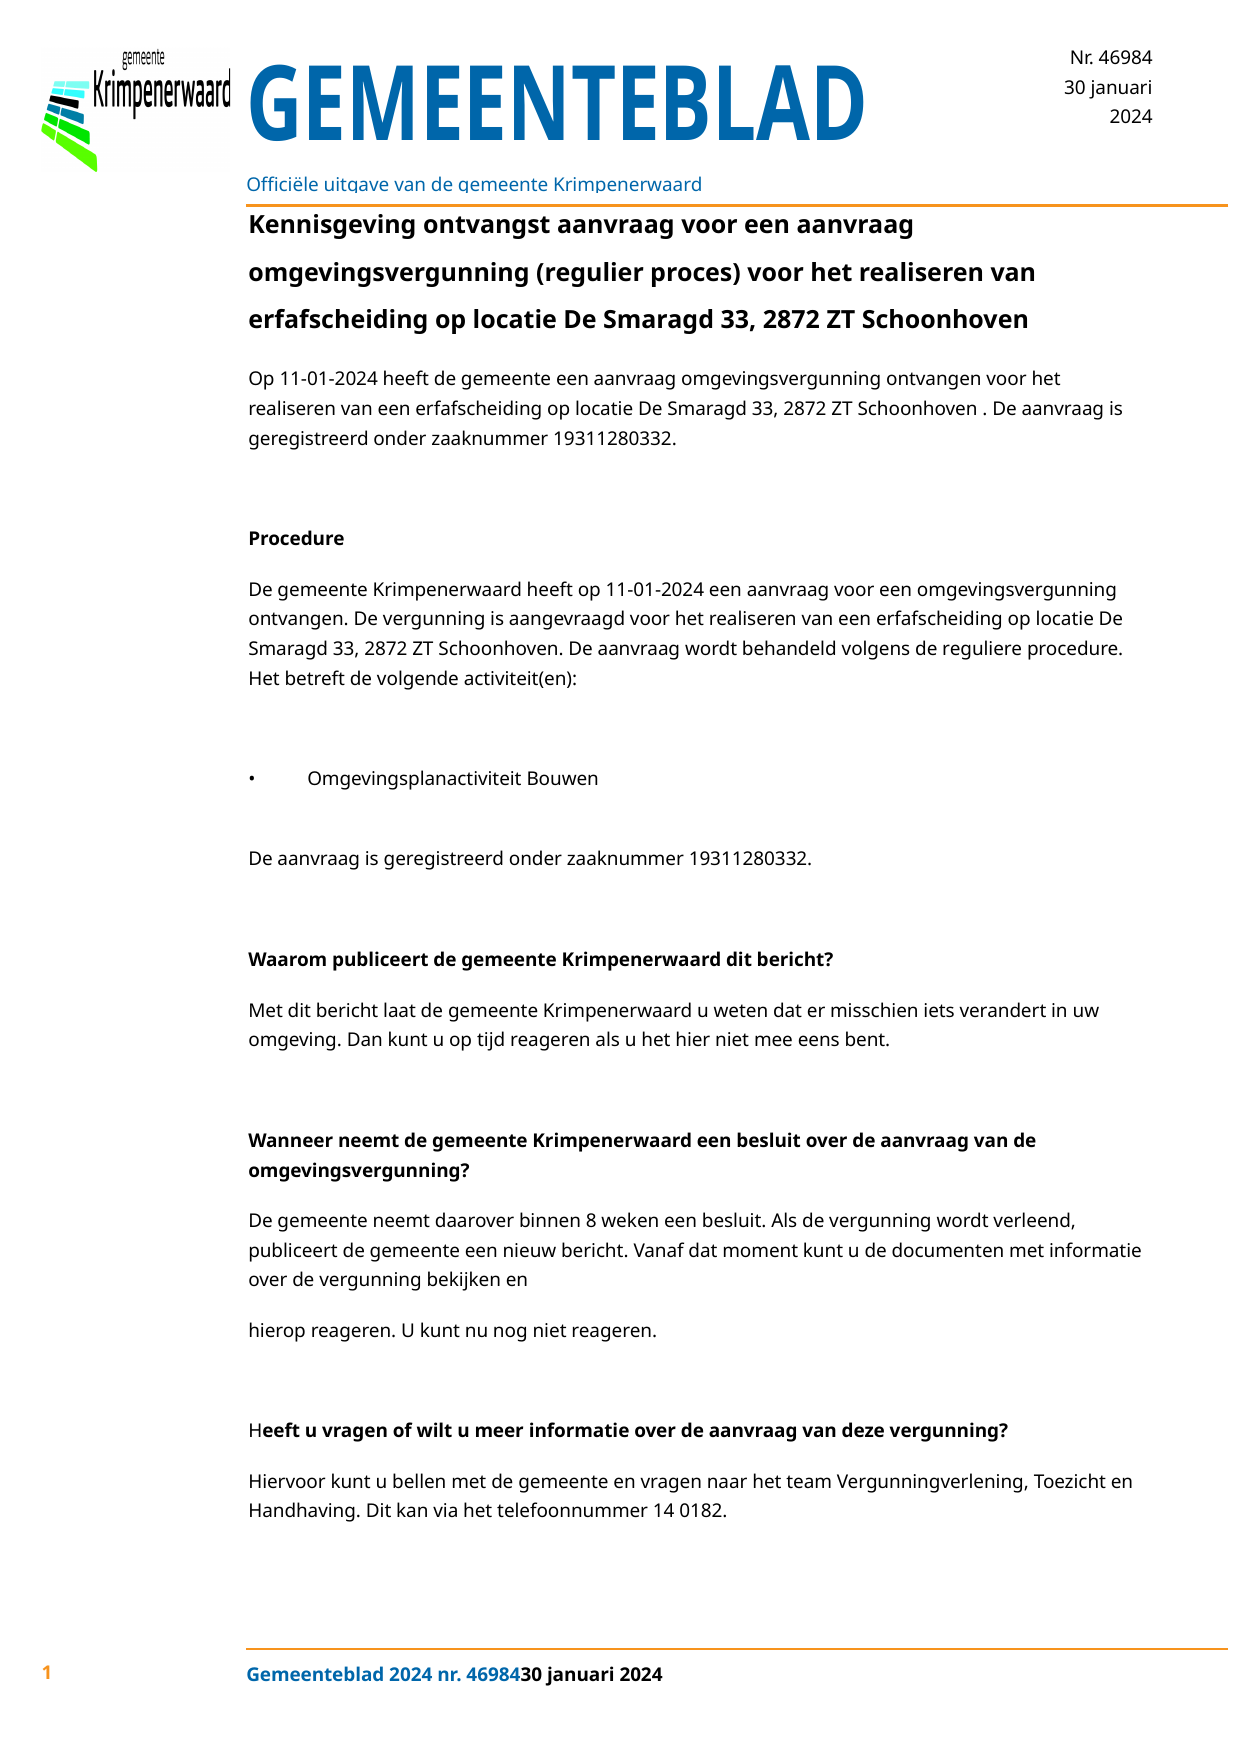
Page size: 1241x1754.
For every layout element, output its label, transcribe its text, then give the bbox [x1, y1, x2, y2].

text hierop reageren. U kunt nu nog niet reageren. [248, 1317, 1152, 1342]
text Procedure [248, 526, 1152, 551]
list Omgevingsplanactiviteit Bouwen [248, 766, 1152, 791]
text De aanvraag is geregistreerd onder zaaknummer 19311280332. [248, 846, 1152, 871]
text Hiervoor kunt u bellen met de gemeente en vragen naar het team Vergunningverlening, Toezicht en Handhaving. Dit kan via het telefoonnummer 14 0182. [248, 1468, 1152, 1523]
text Heeft u vragen of wilt u meer informatie over de aanvraag van deze vergunning? [248, 1418, 1152, 1443]
picture [41, 47, 231, 172]
text Op 11-01-2024 heeft de gemeente een aanvraag omgevingsvergunning ontvangen voor het realiseren van een erfafscheiding op locatie De Smaragd 33, 2872 ZT Schoonhoven . De aanvraag is geregistreerd onder zaaknummer 19311280332. [248, 366, 1152, 450]
text De gemeente neemt daarover binnen 8 weken een besluit. Als de vergunning wordt verleend, publiceert de gemeente een nieuw bericht. Vanaf dat moment kunt u de documenten met informatie over de vergunning bekijken en [248, 1207, 1152, 1292]
text De gemeente Krimpenerwaard heeft op 11-01-2024 een aanvraag voor een omgevingsvergunning ontvangen. De vergunning is aangevraagd voor het realiseren van een erfafscheiding op locatie De Smaragd 33, 2872 ZT Schoonhoven. De aanvraag wordt behandeld volgens de reguliere procedure. Het betreft de volgende activiteit(en): [248, 576, 1152, 690]
text Waarom publiceert de gemeente Krimpenerwaard dit bericht? [248, 946, 1152, 972]
text Met dit bericht laat de gemeente Krimpenerwaard u weten dat er misschien iets verandert in uw omgeving. Dan kunt u op tijd reageren als u het hier niet mee eens bent. [248, 997, 1152, 1052]
text Wanneer neemt de gemeente Krimpenerwaard een besluit over de aanvraag van de omgevingsvergunning? [248, 1127, 1152, 1182]
text Kennisgeving ontvangst aanvraag voor een aanvraag omgevingsvergunning (regulier proces) voor het realiseren van erfafscheiding op locatie De Smaragd 33, 2872 ZT Schoonhoven [248, 207, 1152, 336]
